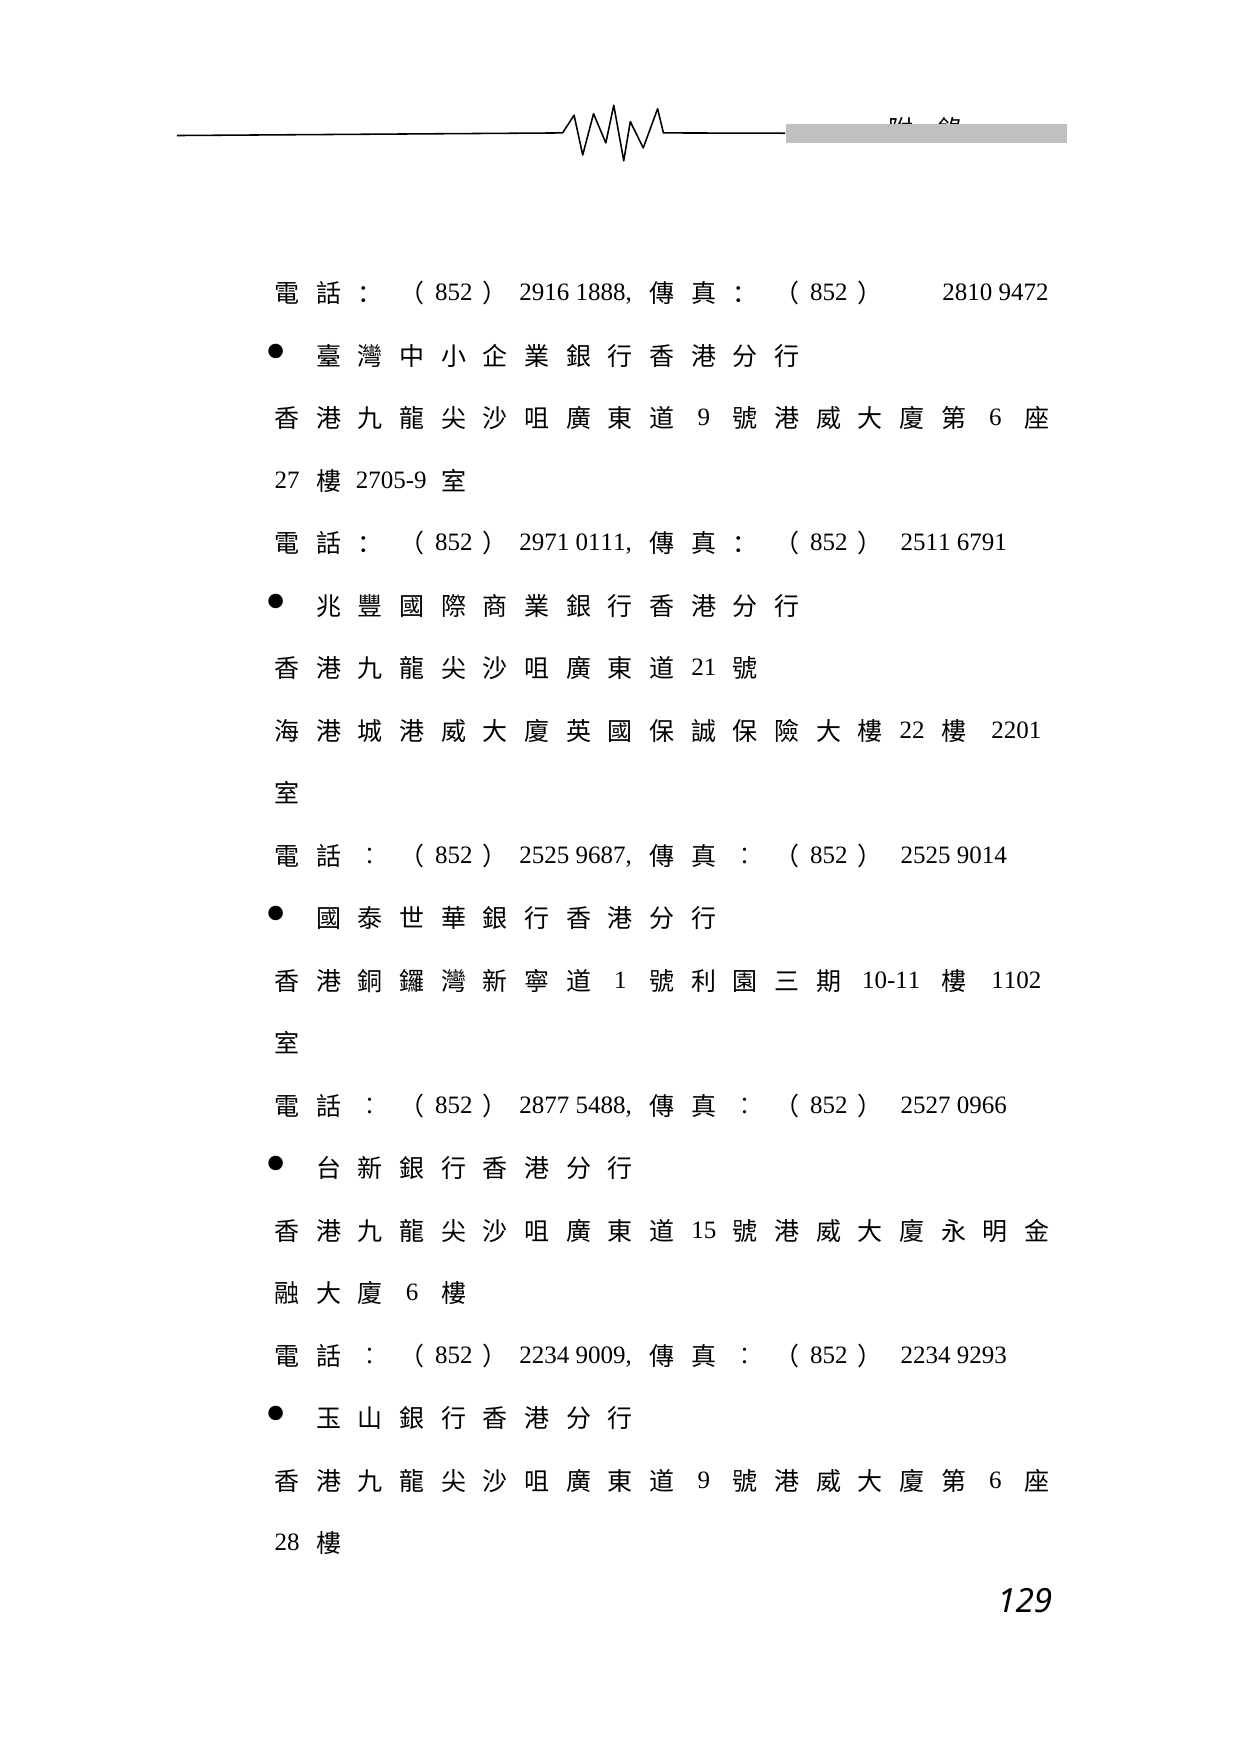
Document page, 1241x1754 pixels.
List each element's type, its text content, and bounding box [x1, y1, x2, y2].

list 國泰世華銀行香港分行 [242, 875, 1058, 938]
text 海港城港威大廈英國保誠保險大樓22樓2201室 [262, 688, 1058, 813]
text 香港九龍尖沙咀廣東道9號港威大廈第6座28樓 [262, 1438, 1058, 1563]
text 香港九龍尖沙咀廣東道9號港威大廈第6座27樓2705-9室 [262, 375, 1058, 500]
text 電話︰（852）2234 9009, 傳真︰（852）2234 9293 [262, 1313, 1058, 1375]
text 電話︰（852）2525 9687, 傳真︰（852）2525 9014 [262, 813, 1058, 875]
list 兆豐國際商業銀行香港分行 [242, 563, 1058, 625]
list 玉山銀行香港分行 [242, 1375, 1058, 1438]
text 香港九龍尖沙咀廣東道15號港威大廈永明金融大廈6樓 [262, 1188, 1058, 1313]
text 電話：（852）2971 0111, 傳真：（852）2511 6791 [262, 500, 1058, 563]
text 香港銅鑼灣新寧道1號利園三期10-11樓1102室 [262, 938, 1058, 1063]
text 電話︰（852）2877 5488, 傳真︰（852）2527 0966 [262, 1063, 1058, 1125]
text 香港九龍尖沙咀廣東道21號 [262, 625, 1058, 688]
list 台新銀行香港分行 [242, 1125, 1058, 1188]
list 臺灣中小企業銀行香港分行 [242, 313, 1058, 375]
text 電話：（852）2916 1888, 傳真：（852） 2810 9472 [262, 250, 1058, 313]
